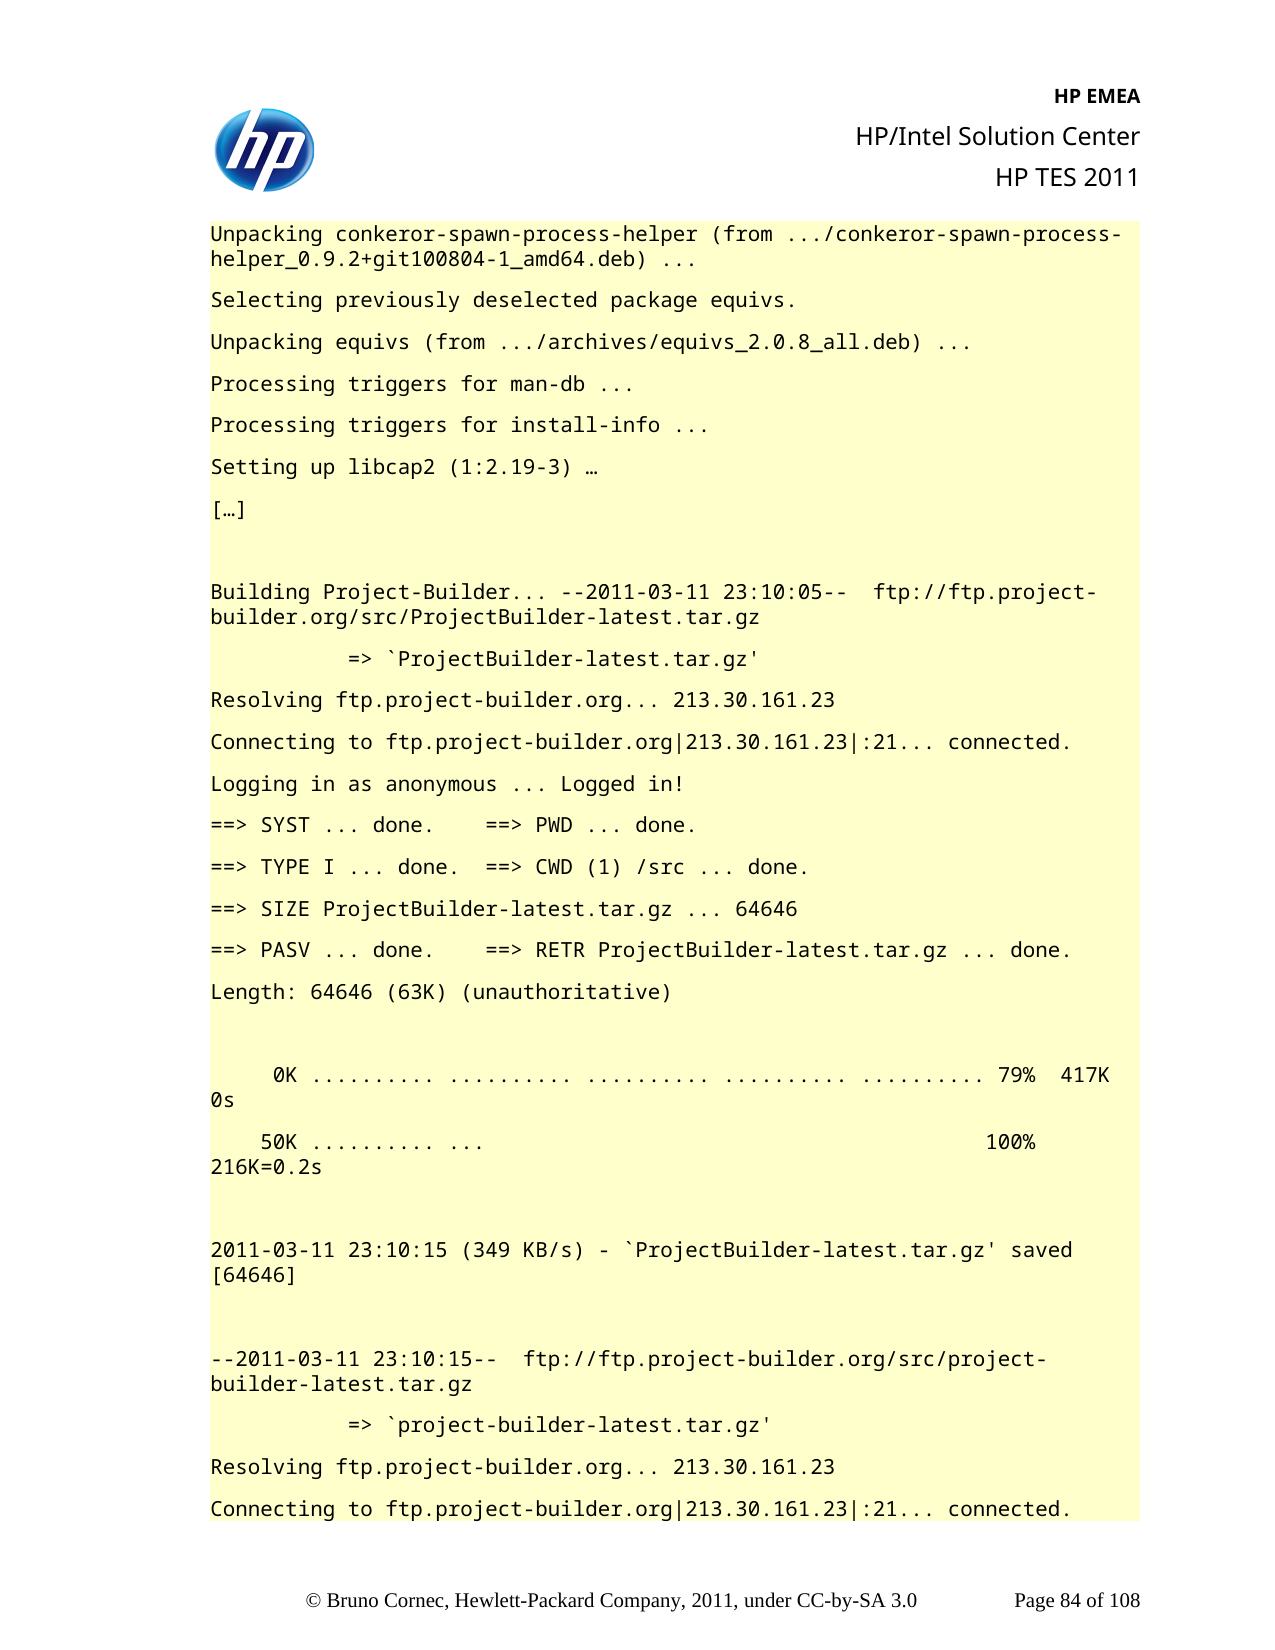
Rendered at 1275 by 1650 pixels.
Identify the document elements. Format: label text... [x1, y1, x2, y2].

text Building Project-Builder... --2011-03-11 23:10:05-- ftp://ftp.project-builder.org/src/ProjectBuilder-latest.tar.gz [210, 579, 1140, 629]
text 0K .......... .......... .......... .......... .......... 79% 417K 0s [210, 1063, 1140, 1113]
text ==> SYST ... done. ==> PWD ... done. [210, 813, 1140, 838]
text Length: 64646 (63K) (unauthoritative) [210, 979, 1140, 1004]
text 2011-03-11 23:10:15 (349 KB/s) - `ProjectBuilder-latest.tar.gz' saved [64646] [210, 1238, 1140, 1288]
text Processing triggers for man-db ... [210, 371, 1140, 396]
text Resolving ftp.project-builder.org... 213.30.161.23 [210, 688, 1140, 713]
text Connecting to ftp.project-builder.org|213.30.161.23|:21... connected. [210, 1496, 1140, 1521]
text Selecting previously deselected package equivs. [210, 288, 1140, 313]
text Unpacking equivs (from .../archives/equivs_2.0.8_all.deb) ... [210, 329, 1140, 354]
text ==> PASV ... done. ==> RETR ProjectBuilder-latest.tar.gz ... done. [210, 938, 1140, 963]
picture [214, 108, 315, 192]
text Logging in as anonymous ... Logged in! [210, 771, 1140, 796]
text 50K .......... ... 100% 216K=0.2s [210, 1129, 1140, 1179]
text => `ProjectBuilder-latest.tar.gz' [210, 646, 1140, 671]
text Resolving ftp.project-builder.org... 213.30.161.23 [210, 1454, 1140, 1479]
text ==> SIZE ProjectBuilder-latest.tar.gz ... 64646 [210, 896, 1140, 921]
text Connecting to ftp.project-builder.org|213.30.161.23|:21... connected. [210, 729, 1140, 754]
text --2011-03-11 23:10:15-- ftp://ftp.project-builder.org/src/project-builder-latest.tar.gz [210, 1346, 1140, 1396]
text […] [210, 496, 1140, 521]
text Unpacking conkeror-spawn-process-helper (from .../conkeror-spawn-process-helper_0.9.2+git100804-1_amd64.deb) ... [210, 221, 1140, 271]
text Processing triggers for install-info ... [210, 413, 1140, 438]
text ==> TYPE I ... done. ==> CWD (1) /src ... done. [210, 854, 1140, 879]
text => `project-builder-latest.tar.gz' [210, 1413, 1140, 1438]
text Setting up libcap2 (1:2.19-3) … [210, 454, 1140, 479]
